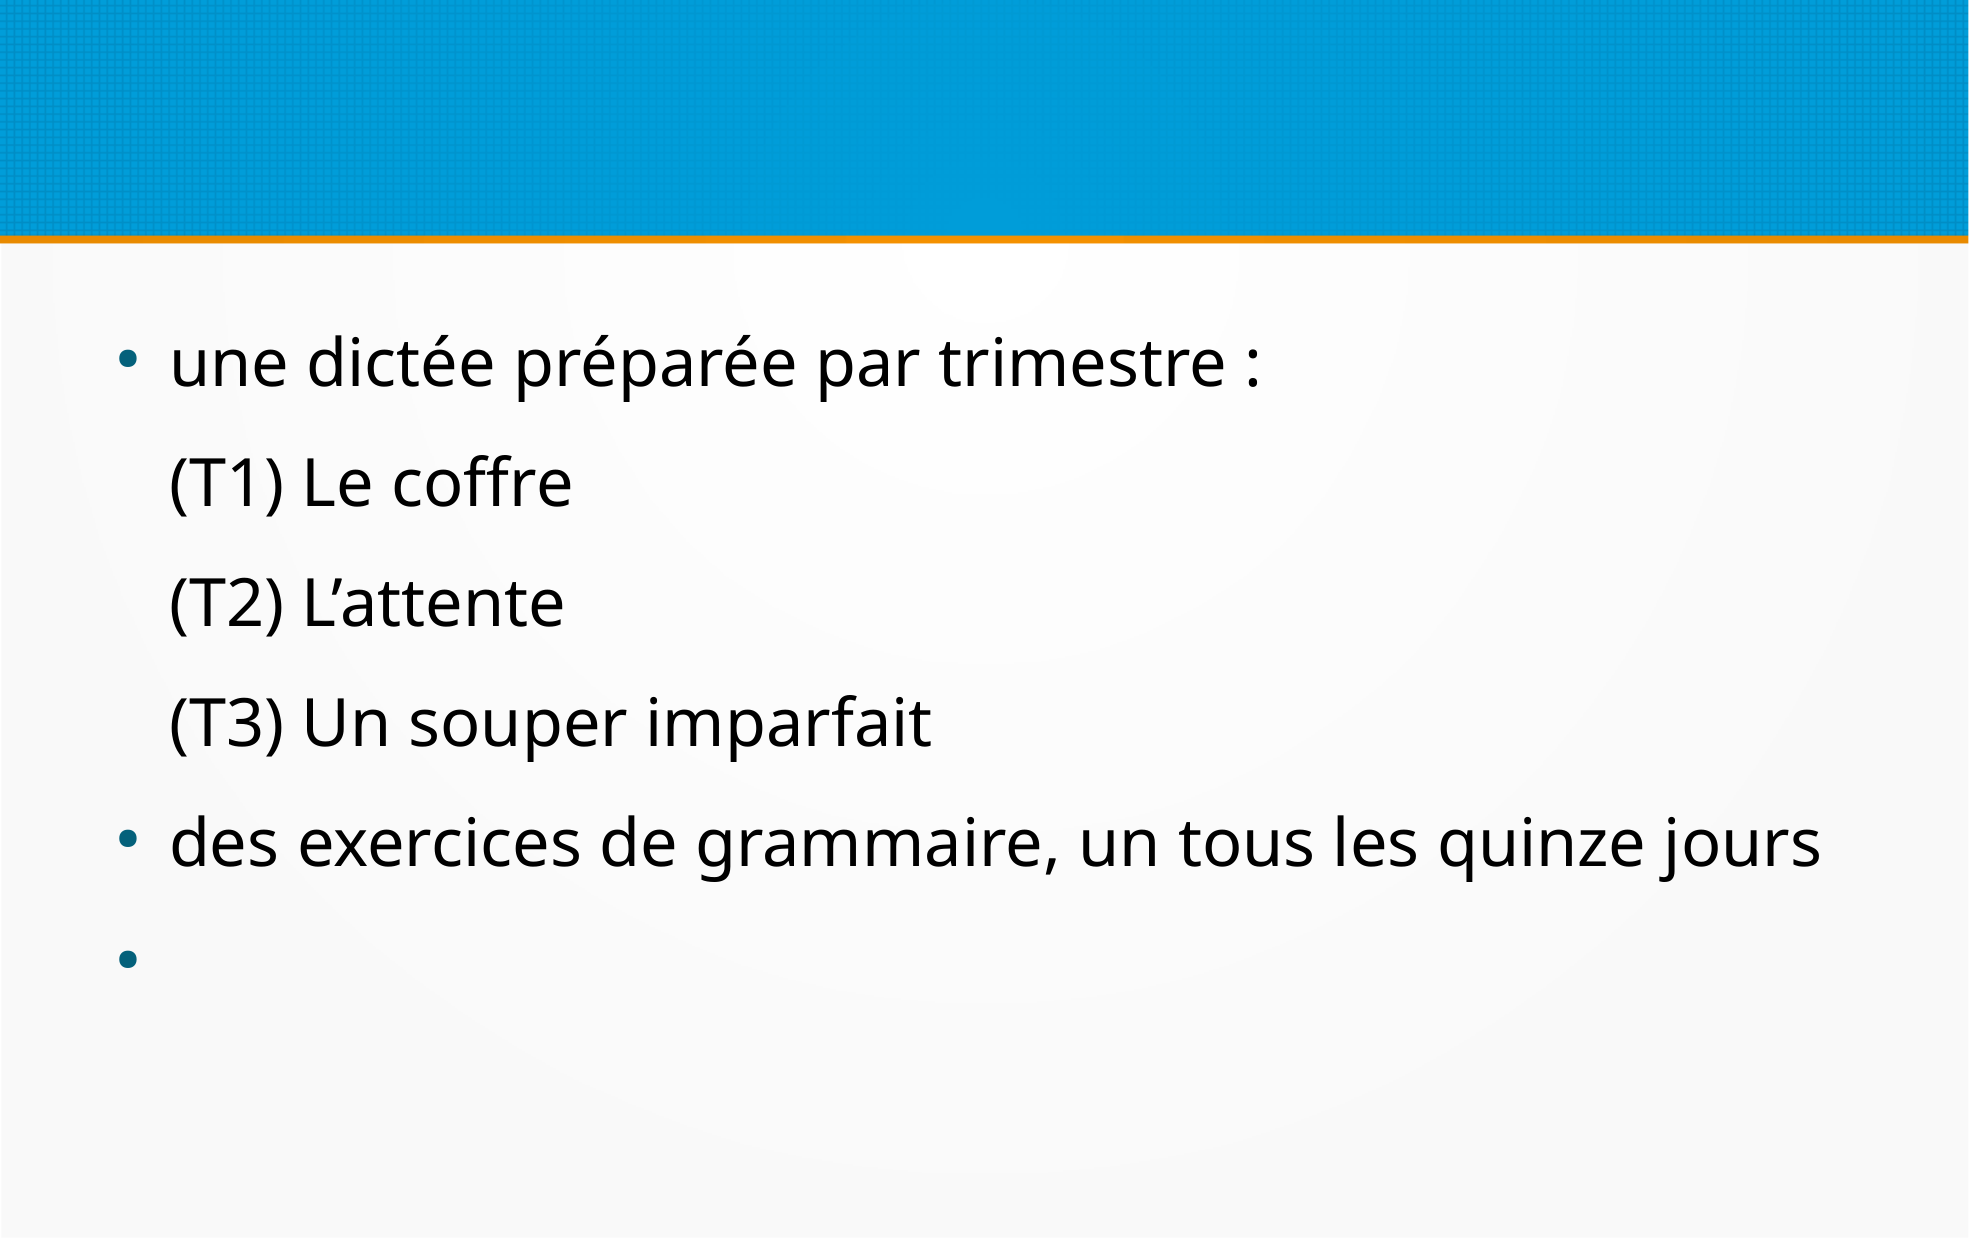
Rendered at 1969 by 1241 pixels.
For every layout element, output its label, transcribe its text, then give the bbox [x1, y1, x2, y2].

list une dictée préparée par trimestre : (T1) Le coffre (T2) L’attente (T3) Un souper imparfait des exercices de grammaire, un tous les quinze jours [98, 315, 1861, 1081]
picture [0, 236, 1969, 1241]
